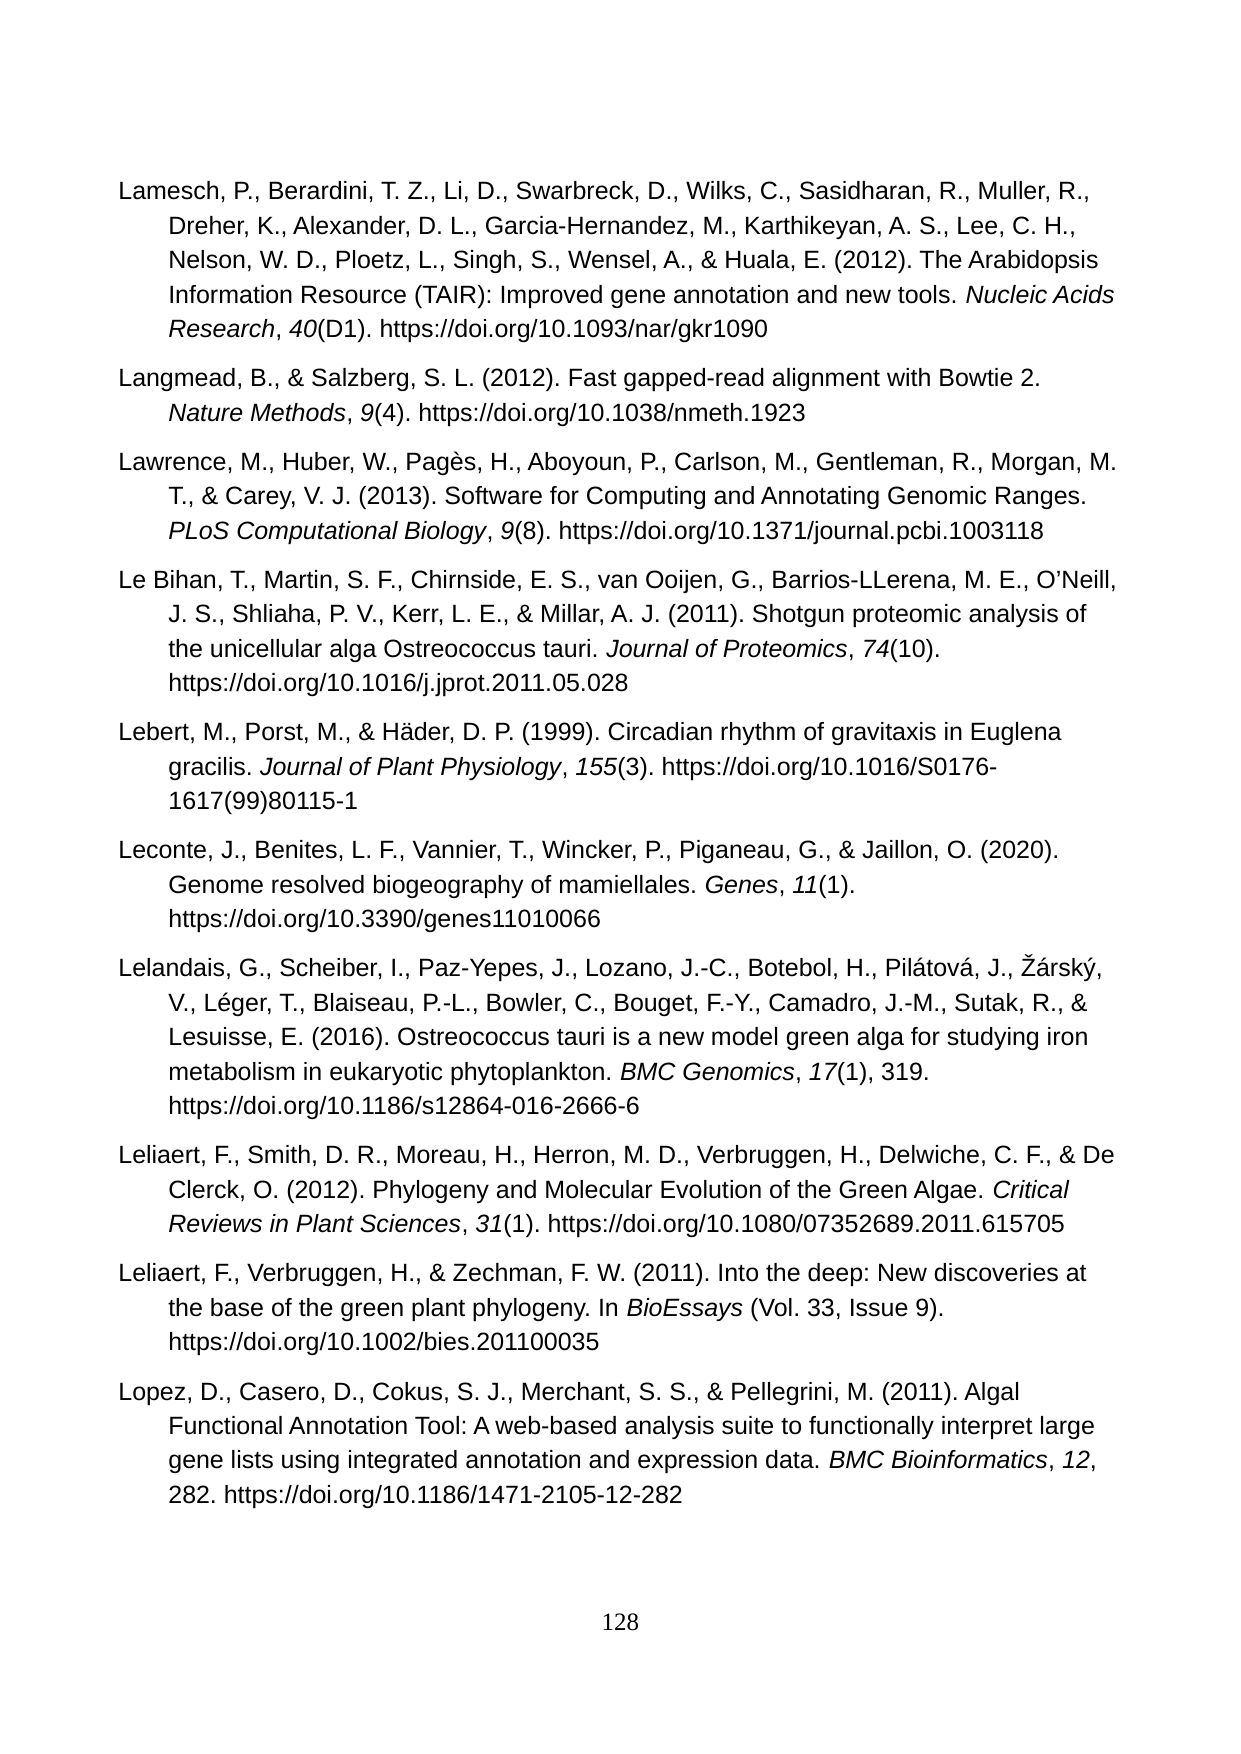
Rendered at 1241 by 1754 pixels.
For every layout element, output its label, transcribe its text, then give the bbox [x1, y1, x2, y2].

text Leliaert, F., Smith, D. R., Moreau, H., Herron, M. D., Verbruggen, H., Delwiche, C. F., & De Clerck, O. (2012). Phylogeny and Molecular Evolution of the Green Algae. Critical Reviews in Plant Sciences, 31(1). https://doi.org/10.1080/07352689.2011.615705 [118, 1140, 1122, 1238]
text Lawrence, M., Huber, W., Pagès, H., Aboyoun, P., Carlson, M., Gentleman, R., Morgan, M. T., & Carey, V. J. (2013). Software for Computing and Annotating Genomic Ranges. PLoS Computational Biology, 9(8). https://doi.org/10.1371/journal.pcbi.1003118 [118, 447, 1122, 544]
text Langmead, B., & Salzberg, S. L. (2012). Fast gapped-read alignment with Bowtie 2. Nature Methods, 9(4). https://doi.org/10.1038/nmeth.1923 [118, 363, 1122, 427]
text Lelandais, G., Scheiber, I., Paz-Yepes, J., Lozano, J.-C., Botebol, H., Pilátová, J., Žárský, V., Léger, T., Blaiseau, P.-L., Bowler, C., Bouget, F.-Y., Camadro, J.-M., Sutak, R., & Lesuisse, E. (2016). Ostreococcus tauri is a new model green alga for studying iron metabolism in eukaryotic phytoplankton. BMC Genomics, 17(1), 319. https://doi.org/10.1186/s12864-016-2666-6 [118, 953, 1122, 1120]
text Lopez, D., Casero, D., Cokus, S. J., Merchant, S. S., & Pellegrini, M. (2011). Algal Functional Annotation Tool: A web-based analysis suite to functionally interpret large gene lists using integrated annotation and expression data. BMC Bioinformatics, 12, 282. https://doi.org/10.1186/1471-2105-12-282 [118, 1376, 1122, 1509]
text Lamesch, P., Berardini, T. Z., Li, D., Swarbreck, D., Wilks, C., Sasidharan, R., Muller, R., Dreher, K., Alexander, D. L., Garcia-Hernandez, M., Karthikeyan, A. S., Lee, C. H., Nelson, W. D., Ploetz, L., Singh, S., Wensel, A., & Huala, E. (2012). The Arabidopsis Information Resource (TAIR): Improved gene annotation and new tools. Nucleic Acids Research, 40(D1). https://doi.org/10.1093/nar/gkr1090 [118, 176, 1122, 343]
text Leliaert, F., Verbruggen, H., & Zechman, F. W. (2011). Into the deep: New discoveries at the base of the green plant phylogeny. In BioEssays (Vol. 33, Issue 9). https://doi.org/10.1002/bies.201100035 [118, 1258, 1122, 1356]
text Le Bihan, T., Martin, S. F., Chirnside, E. S., van Ooijen, G., Barrios-LLerena, M. E., O’Neill, J. S., Shliaha, P. V., Kerr, L. E., & Millar, A. J. (2011). Shotgun proteomic analysis of the unicellular alga Ostreococcus tauri. Journal of Proteomics, 74(10). https://doi.org/10.1016/j.jprot.2011.05.028 [118, 565, 1122, 697]
text Leconte, J., Benites, L. F., Vannier, T., Wincker, P., Piganeau, G., & Jaillon, O. (2020). Genome resolved biogeography of mamiellales. Genes, 11(1). https://doi.org/10.3390/genes11010066 [118, 835, 1122, 933]
text Lebert, M., Porst, M., & Häder, D. P. (1999). Circadian rhythm of gravitaxis in Euglena gracilis. Journal of Plant Physiology, 155(3). https://doi.org/10.1016/S0176-1617(99)80115-1 [118, 717, 1122, 815]
